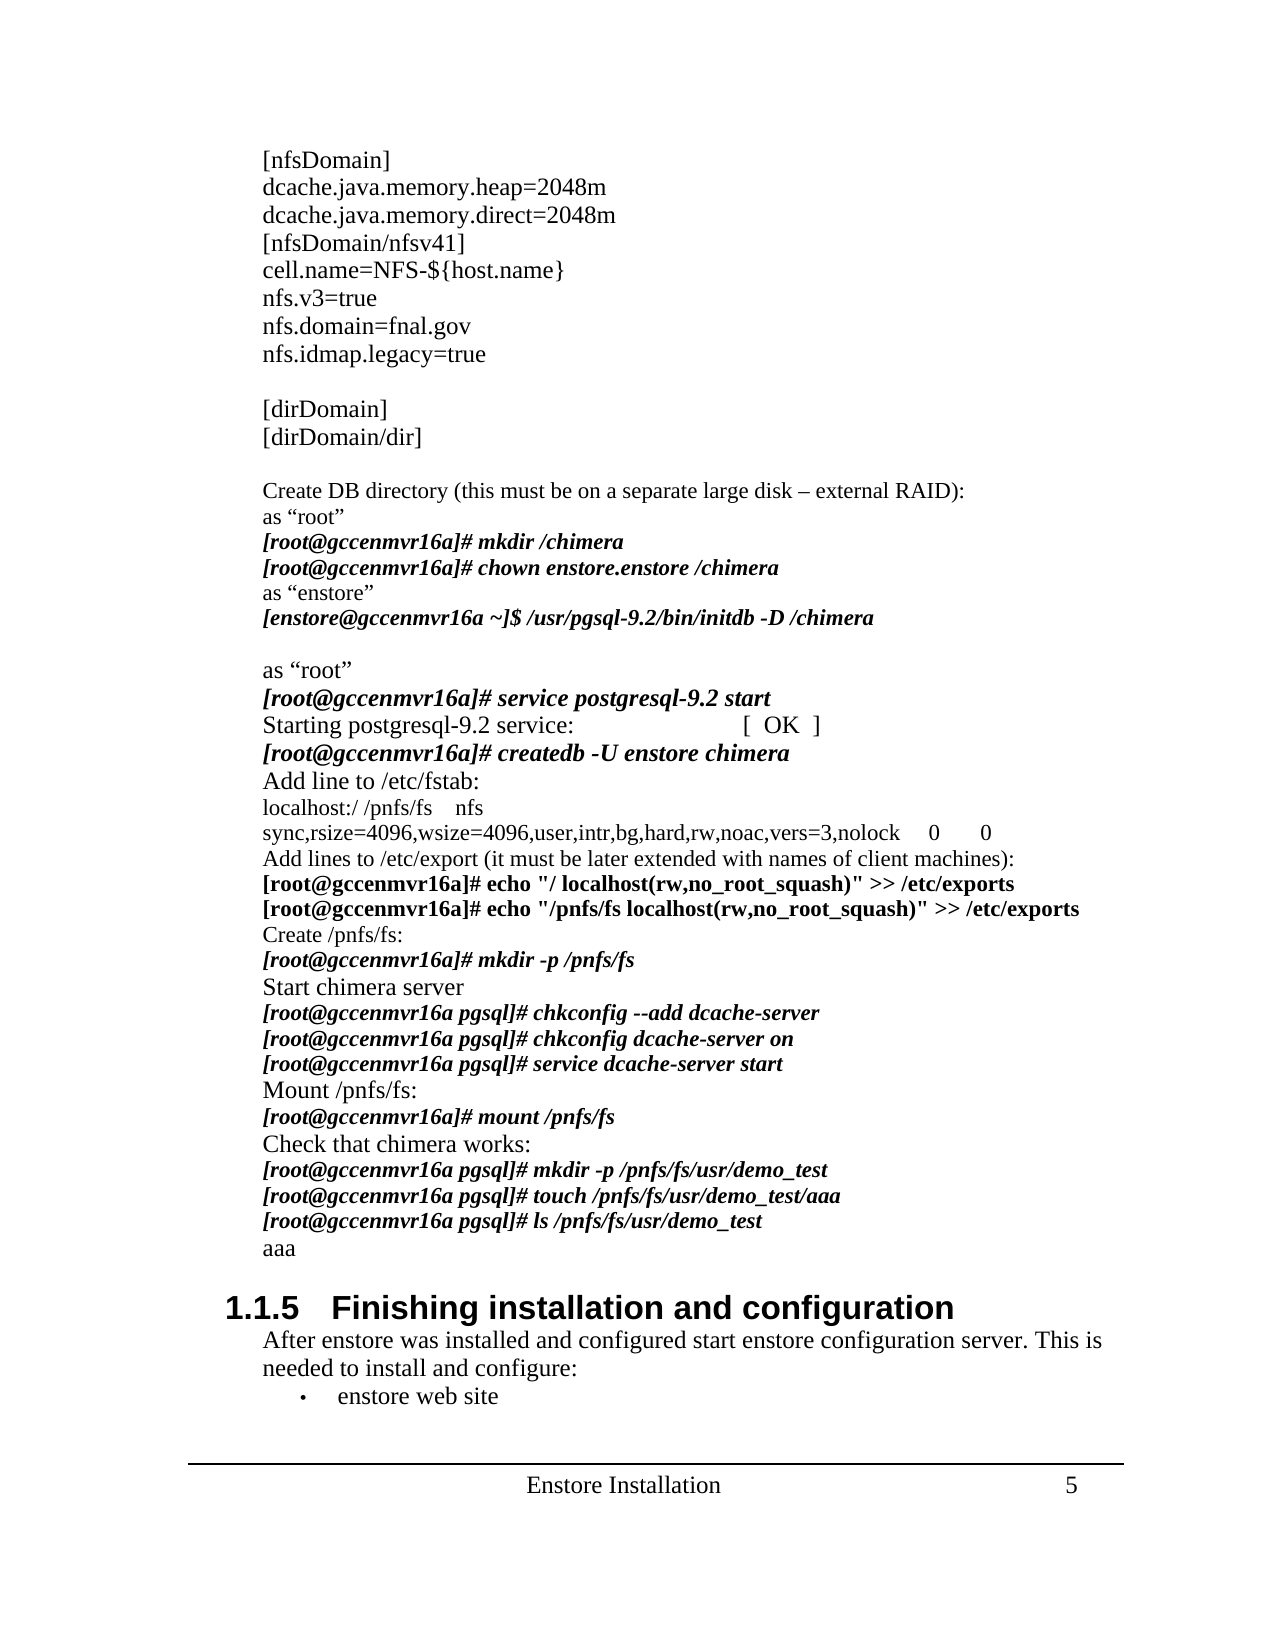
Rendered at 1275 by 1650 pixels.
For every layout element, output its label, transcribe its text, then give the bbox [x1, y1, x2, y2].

text Starting postgresql-9.2 service: [ OK ] [262, 712, 1125, 739]
text nfs.domain=fnal.gov [262, 312, 1125, 340]
text [root@gccenmvr16a pgsql]# touch /pnfs/fs/usr/demo_test/aaa [262, 1183, 1125, 1208]
text [root@gccenmvr16a pgsql]# chkconfig dcache-server on [262, 1026, 1125, 1051]
text Create /pnfs/fs: [262, 922, 1125, 947]
text [root@gccenmvr16a]# chown enstore.enstore /chimera [262, 554, 1125, 580]
text dcache.java.memory.direct=2048m [262, 201, 1125, 229]
text Check that chimera works: [262, 1130, 1125, 1157]
text [root@gccenmvr16a pgsql]# ls /pnfs/fs/usr/demo_test [262, 1208, 1125, 1234]
text nfs.idmap.legacy=true [262, 340, 1125, 367]
text [enstore@gccenmvr16a ~]$ /usr/pgsql-9.2/bin/initdb -D /chimera [262, 605, 1125, 631]
text [root@gccenmvr16a]# mkdir -p /pnfs/fs [262, 947, 1125, 973]
text After enstore was installed and configured start enstore configuration server. This is needed to install and configure: [262, 1326, 1125, 1382]
text [root@gccenmvr16a]# createdb -U enstore chimera [262, 739, 1125, 767]
text Add lines to /etc/export (it must be later extended with names of client machines): [262, 846, 1125, 871]
text dcache.java.memory.heap=2048m [262, 173, 1125, 201]
text as “root” [262, 656, 1125, 684]
text [root@gccenmvr16a pgsql]# service dcache-server start [262, 1051, 1125, 1077]
text [root@gccenmvr16a pgsql]# chkconfig --add dcache-server [262, 1000, 1125, 1026]
text [dirDomain/dir] [262, 423, 1125, 451]
text [root@gccenmvr16a]# mkdir /chimera [262, 529, 1125, 554]
text [root@gccenmvr16a pgsql]# mkdir -p /pnfs/fs/usr/demo_test [262, 1157, 1125, 1183]
text [dirDomain] [262, 395, 1125, 423]
text [root@gccenmvr16a]# echo "/pnfs/fs localhost(rw,no_root_squash)" >> /etc/exports [262, 896, 1125, 922]
subtitle Finishing installation and configuration [187, 1289, 1125, 1326]
text Create DB directory (this must be on a separate large disk – external RAID): [262, 478, 1125, 504]
text [root@gccenmvr16a]# echo "/ localhost(rw,no_root_squash)" >> /etc/exports [262, 871, 1125, 896]
text [nfsDomain/nfsv41] [262, 229, 1125, 257]
text [root@gccenmvr16a]# service postgresql-9.2 start [262, 684, 1125, 712]
text localhost:/ /pnfs/fs nfs sync,rsize=4096,wsize=4096,user,intr,bg,hard,rw,noac,vers=3,nolock 0 0 [262, 795, 1125, 846]
text cell.name=NFS-${host.name} [262, 257, 1125, 284]
text [nfsDomain] [262, 146, 1125, 173]
text Add line to /etc/fstab: [262, 767, 1125, 795]
text Mount /pnfs/fs: [262, 1077, 1125, 1104]
list enstore web site [300, 1382, 1125, 1409]
text [root@gccenmvr16a]# mount /pnfs/fs [262, 1104, 1125, 1130]
text Start chimera server [262, 973, 1125, 1000]
text aaa [262, 1234, 1125, 1261]
text nfs.v3=true [262, 284, 1125, 312]
text as “enstore” [262, 580, 1125, 605]
text as “root” [262, 504, 1125, 529]
